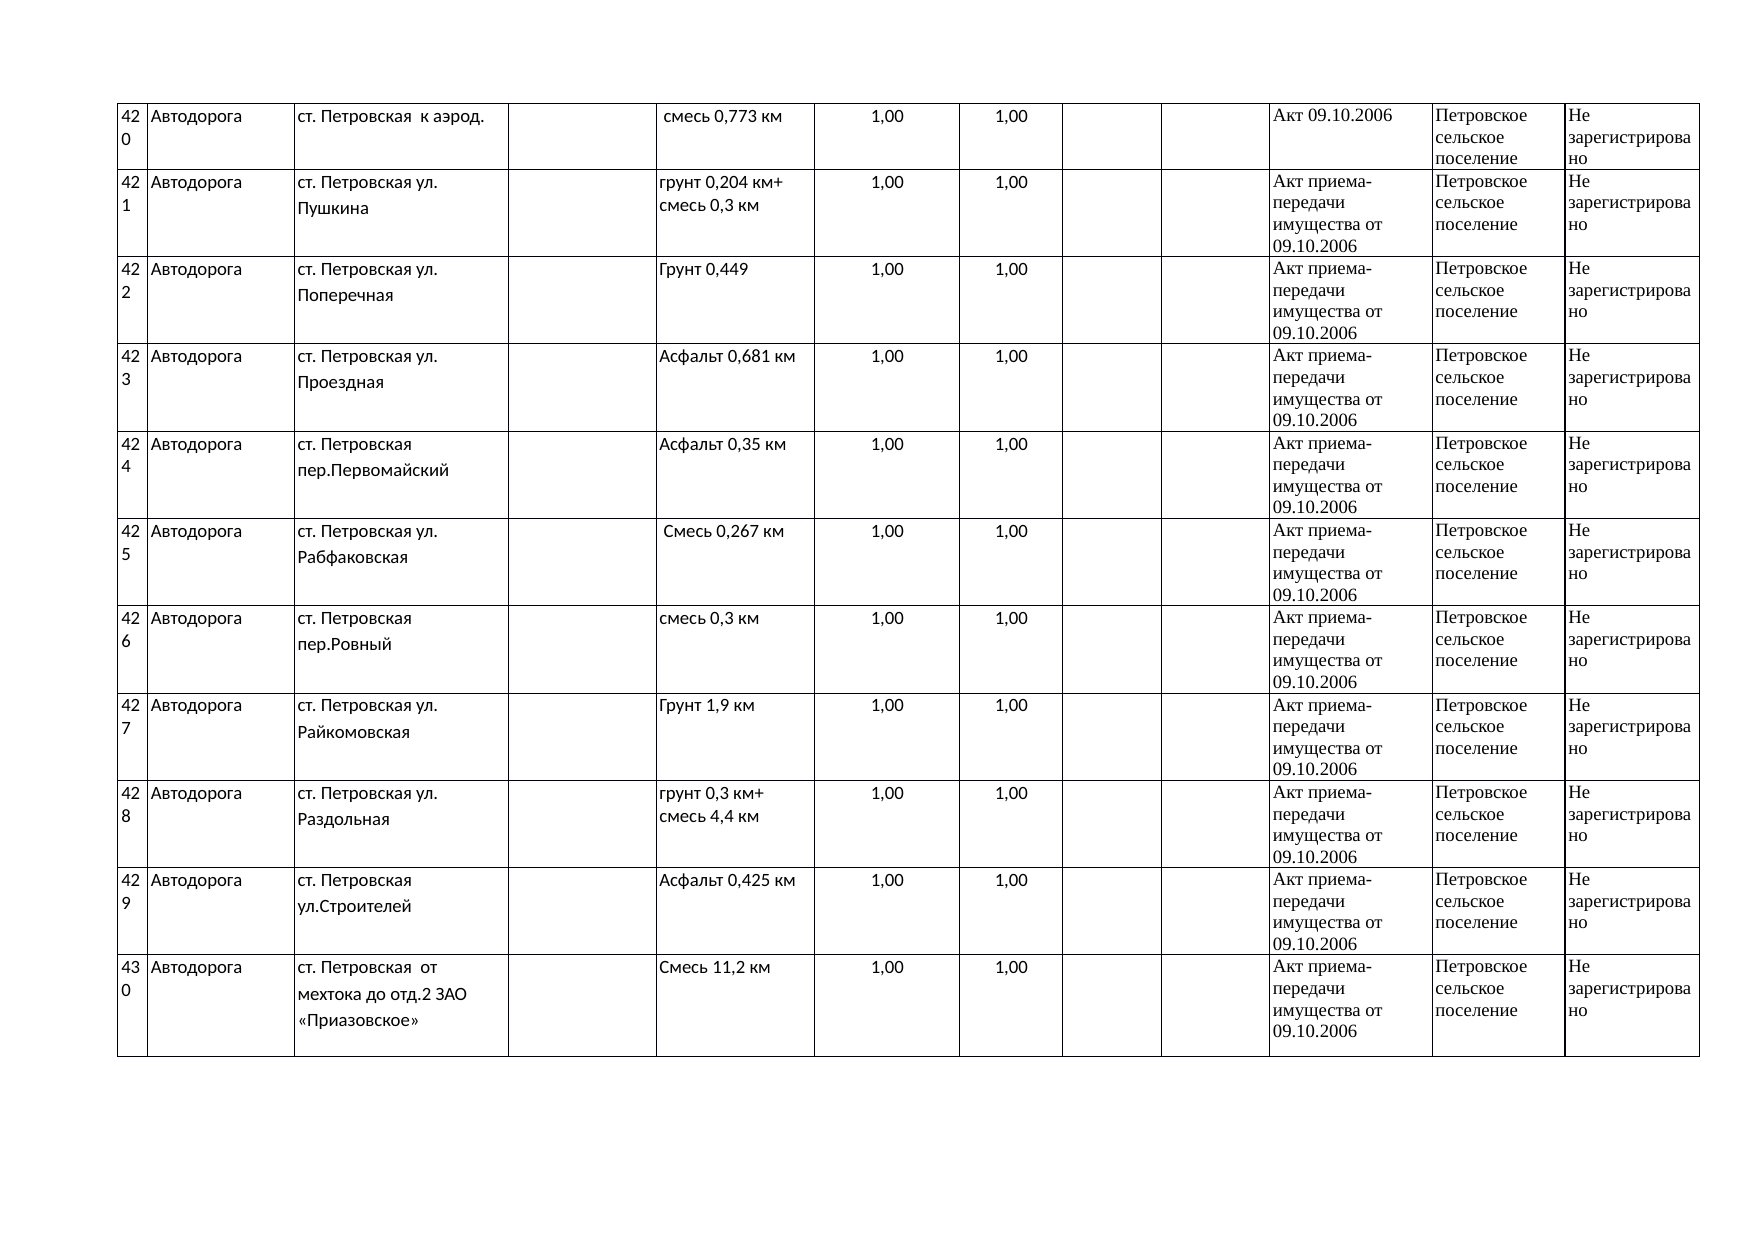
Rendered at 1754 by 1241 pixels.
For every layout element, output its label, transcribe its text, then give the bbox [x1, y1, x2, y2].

table_cell ст. Петровская от мехтока до отд.2 ЗАО «Приазовское» [295, 955, 508, 1056]
table_cell [509, 344, 656, 431]
table_cell Не зарегистрировано [1566, 104, 1699, 169]
table_cell Не зарегистрировано [1566, 606, 1699, 692]
table_cell Асфальт 0,425 км [657, 868, 814, 954]
table_cell Петровское сельское поселение [1433, 519, 1564, 605]
table_cell ст. Петровская к аэрод. [295, 104, 508, 169]
table_cell [1063, 432, 1161, 518]
table_cell 429 [118, 868, 147, 954]
table_cell 1,00 [960, 868, 1062, 954]
table_cell 422 [118, 257, 147, 343]
table_cell Автодорога [148, 781, 294, 867]
table_cell Петровское сельское поселение [1433, 694, 1564, 780]
table_cell 1,00 [815, 606, 959, 692]
table_cell Автодорога [148, 694, 294, 780]
table_cell Петровское сельское поселение [1433, 606, 1564, 692]
table_cell Петровское сельское поселение [1433, 257, 1564, 343]
table_cell Грунт 0,449 [657, 257, 814, 343]
table_cell грунт 0,3 км+ смесь 4,4 км [657, 781, 814, 867]
table_cell Акт приема-передачи имущества от 09.10.2006 [1270, 868, 1432, 954]
table_cell [1162, 257, 1269, 343]
table_cell [509, 170, 656, 256]
table_cell [509, 781, 656, 867]
table_cell 426 [118, 606, 147, 692]
table_cell Акт приема-передачи имущества от 09.10.2006 [1270, 344, 1432, 431]
table_cell 1,00 [815, 170, 959, 256]
table_cell [509, 257, 656, 343]
table_cell 1,00 [815, 344, 959, 431]
table_cell 1,00 [815, 257, 959, 343]
table_cell Петровское сельское поселение [1433, 955, 1564, 1056]
table_cell [1063, 955, 1161, 1056]
table_cell Петровское сельское поселение [1433, 170, 1564, 256]
table_cell Акт приема-передачи имущества от 09.10.2006 [1270, 781, 1432, 867]
table_cell Петровское сельское поселение [1433, 868, 1564, 954]
table_cell Не зарегистрировано [1566, 344, 1699, 431]
table_cell 430 [118, 955, 147, 1056]
table_cell Не зарегистрировано [1566, 694, 1699, 780]
table_cell 1,00 [960, 606, 1062, 692]
table_cell 428 [118, 781, 147, 867]
table_cell Петровское сельское поселение [1433, 432, 1564, 518]
table_cell [509, 104, 656, 169]
table_cell 1,00 [960, 781, 1062, 867]
table_cell Автодорога [148, 104, 294, 169]
table_cell Не зарегистрировано [1566, 868, 1699, 954]
table_cell Автодорога [148, 432, 294, 518]
table_cell 1,00 [815, 519, 959, 605]
table_cell [1063, 519, 1161, 605]
table_cell ст. Петровская ул. Райкомовская [295, 694, 508, 780]
table_cell [1162, 694, 1269, 780]
table_cell [1162, 432, 1269, 518]
table_cell [1063, 781, 1161, 867]
table_cell Петровское сельское поселение [1433, 781, 1564, 867]
table_cell Акт приема-передачи имущества от 09.10.2006 [1270, 170, 1432, 256]
table_cell Смесь 0,267 км [657, 519, 814, 605]
table_cell Автодорога [148, 868, 294, 954]
table_cell 1,00 [815, 432, 959, 518]
table_cell смесь 0,3 км [657, 606, 814, 692]
table_cell 1,00 [960, 257, 1062, 343]
table_cell ст. Петровская ул. Поперечная [295, 257, 508, 343]
table_cell Акт приема-передачи имущества от 09.10.2006 [1270, 257, 1432, 343]
table_cell 1,00 [815, 694, 959, 780]
table_cell [1063, 694, 1161, 780]
table_cell [1063, 104, 1161, 169]
table_cell Не зарегистрировано [1566, 781, 1699, 867]
table_cell Автодорога [148, 257, 294, 343]
table_cell ст. Петровская ул. Проездная [295, 344, 508, 431]
table_cell 1,00 [815, 781, 959, 867]
table_cell [1162, 519, 1269, 605]
table_cell Акт приема-передачи имущества от 09.10.2006 [1270, 955, 1432, 1056]
table_cell 427 [118, 694, 147, 780]
table_cell [1162, 606, 1269, 692]
table_cell Асфальт 0,35 км [657, 432, 814, 518]
table_cell 1,00 [960, 694, 1062, 780]
table_cell 421 [118, 170, 147, 256]
table_cell [509, 694, 656, 780]
table_cell 1,00 [960, 955, 1062, 1056]
table_cell [1063, 344, 1161, 431]
table_cell ст. Петровская пер.Ровный [295, 606, 508, 692]
table_cell [509, 868, 656, 954]
table_cell [1063, 170, 1161, 256]
table_cell Автодорога [148, 344, 294, 431]
table_cell 1,00 [960, 104, 1062, 169]
table_cell 1,00 [960, 170, 1062, 256]
table_cell [1162, 104, 1269, 169]
table_cell Не зарегистрировано [1566, 955, 1699, 1056]
table_cell Асфальт 0,681 км [657, 344, 814, 431]
table_cell ст. Петровская ул. Раздольная [295, 781, 508, 867]
table_cell [1162, 344, 1269, 431]
table_cell [1162, 170, 1269, 256]
table_cell Акт приема-передачи имущества от 09.10.2006 [1270, 606, 1432, 692]
table_cell Акт приема-передачи имущества от 09.10.2006 [1270, 519, 1432, 605]
table_cell 423 [118, 344, 147, 431]
table_cell смесь 0,773 км [657, 104, 814, 169]
table_cell Смесь 11,2 км [657, 955, 814, 1056]
table_cell Не зарегистрировано [1566, 257, 1699, 343]
table_cell Не зарегистрировано [1566, 170, 1699, 256]
table_cell 1,00 [815, 955, 959, 1056]
table_cell 1,00 [960, 519, 1062, 605]
table_cell [509, 955, 656, 1056]
table_cell [1162, 955, 1269, 1056]
table_cell Не зарегистрировано [1566, 519, 1699, 605]
table_cell 425 [118, 519, 147, 605]
table_cell Автодорога [148, 606, 294, 692]
table_cell Автодорога [148, 170, 294, 256]
table_cell [1162, 868, 1269, 954]
table_cell 1,00 [960, 344, 1062, 431]
table_cell Петровское сельское поселение [1433, 104, 1564, 169]
table_cell [509, 519, 656, 605]
table_cell 424 [118, 432, 147, 518]
table_cell ст. Петровская ул.Строителей [295, 868, 508, 954]
table_cell 1,00 [960, 432, 1062, 518]
table_cell Автодорога [148, 519, 294, 605]
table_cell [509, 606, 656, 692]
table_cell ст. Петровская ул. Рабфаковская [295, 519, 508, 605]
table_cell Акт 09.10.2006 [1270, 104, 1432, 169]
table_cell грунт 0,204 км+ смесь 0,3 км [657, 170, 814, 256]
table_cell Грунт 1,9 км [657, 694, 814, 780]
table_cell Не зарегистрировано [1566, 432, 1699, 518]
table_cell ст. Петровская ул. Пушкина [295, 170, 508, 256]
table_cell Акт приема-передачи имущества от 09.10.2006 [1270, 694, 1432, 780]
table_cell Акт приема-передачи имущества от 09.10.2006 [1270, 432, 1432, 518]
table_cell [509, 432, 656, 518]
table_cell [1063, 606, 1161, 692]
table_cell [1063, 868, 1161, 954]
table_cell ст. Петровская пер.Первомайский [295, 432, 508, 518]
table_cell 1,00 [815, 868, 959, 954]
table_cell [1063, 257, 1161, 343]
table_cell 420 [118, 104, 147, 169]
table_cell Петровское сельское поселение [1433, 344, 1564, 431]
table_cell [1162, 781, 1269, 867]
table_cell 1,00 [815, 104, 959, 169]
table_cell Автодорога [148, 955, 294, 1056]
